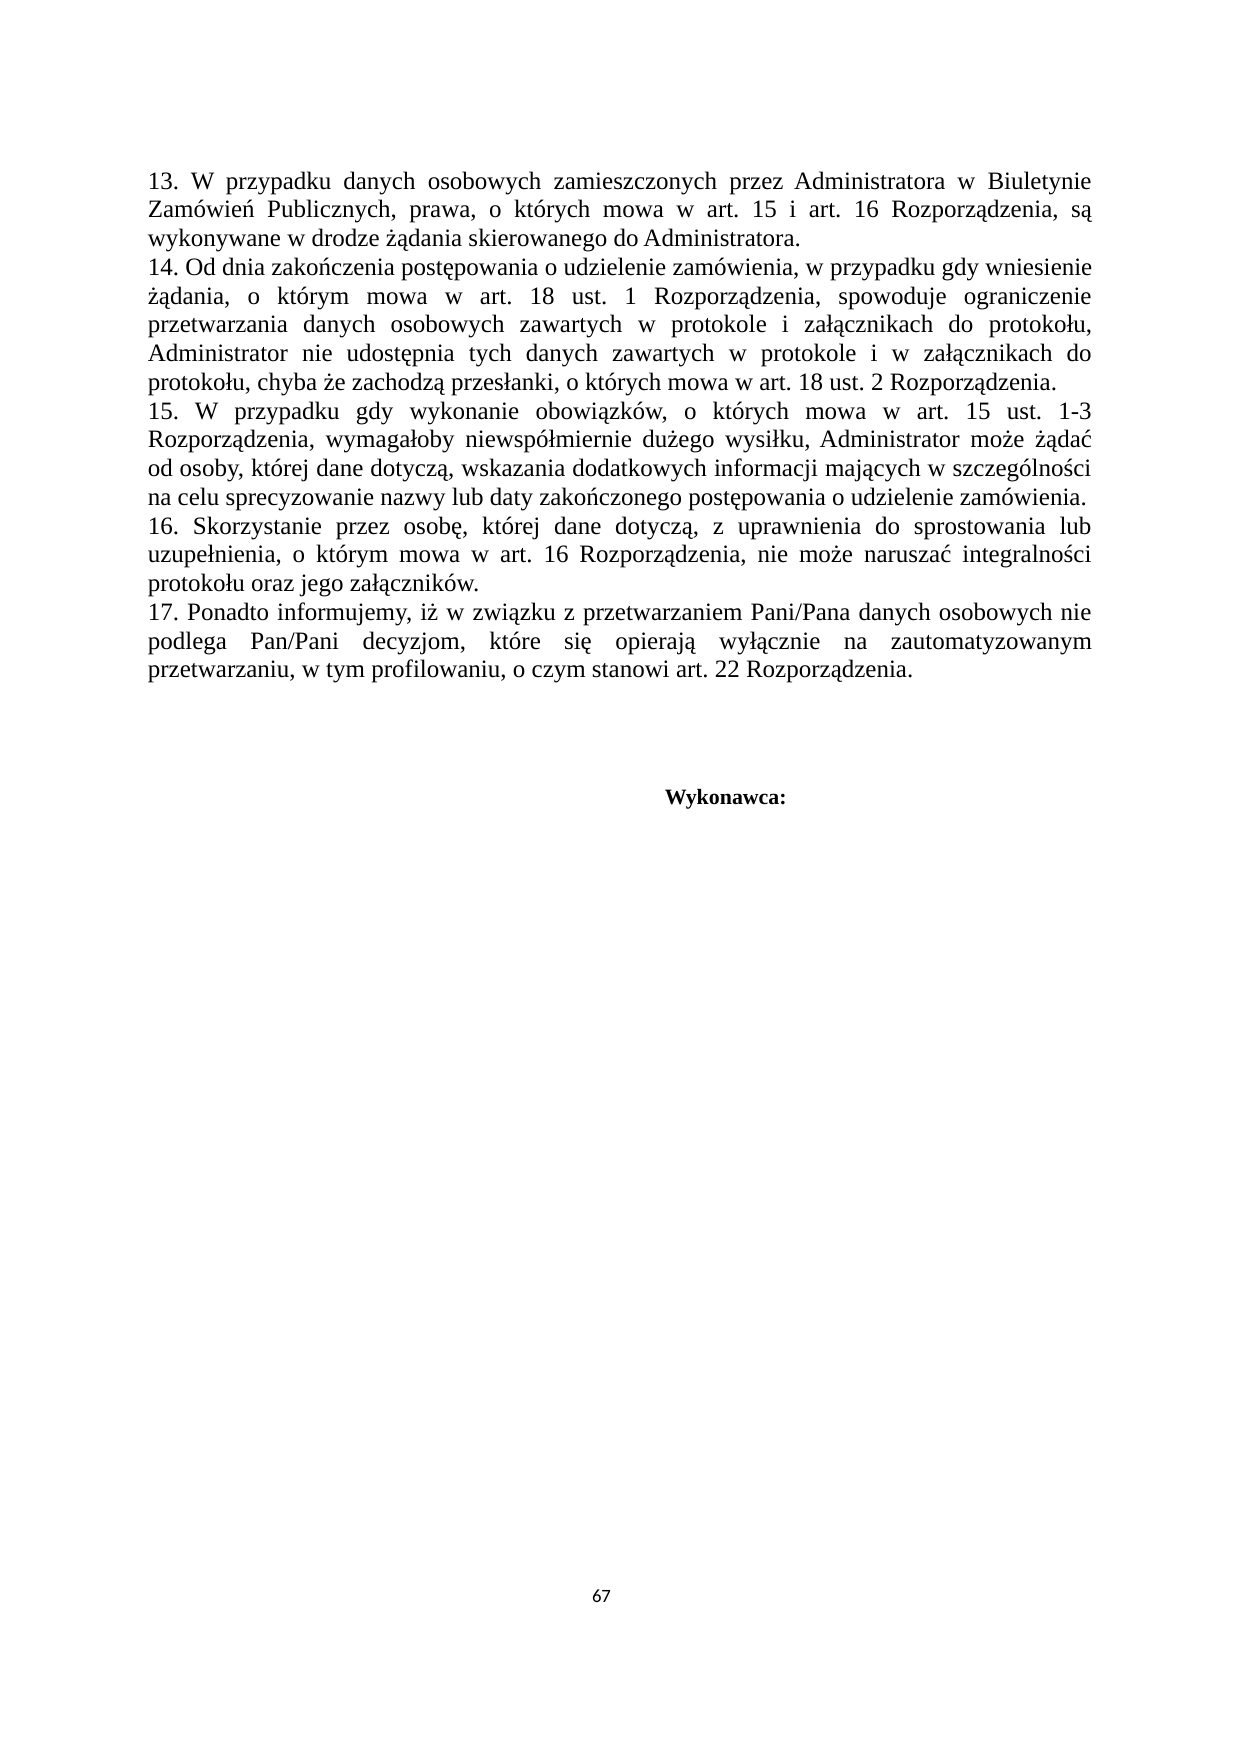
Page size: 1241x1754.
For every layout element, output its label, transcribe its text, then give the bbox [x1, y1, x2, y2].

text 16. Skorzystanie przez osobę, której dane dotyczą, z uprawnienia do sprostowania lub uzupełnienia, o którym mowa w art. 16 Rozporządzenia, nie może naruszać integralności protokołu oraz jego załączników. [148, 511, 1093, 597]
text 17. Ponadto informujemy, iż w związku z przetwarzaniem Pani/Pana danych osobowych nie podlega Pan/Pani decyzjom, które się opierają wyłącznie na zautomatyzowanym przetwarzaniu, w tym profilowaniu, o czym stanowi art. 22 Rozporządzenia. [148, 597, 1093, 683]
text 15. W przypadku gdy wykonanie obowiązków, o których mowa w art. 15 ust. 1-3 Rozporządzenia, wymagałoby niewspółmiernie dużego wysiłku, Administrator może żądać od osoby, której dane dotyczą, wskazania dodatkowych informacji mających w szczególności na celu sprecyzowanie nazwy lub daty zakończonego postępowania o udzielenie zamówienia. [148, 396, 1093, 511]
text 14. Od dnia zakończenia postępowania o udzielenie zamówienia, w przypadku gdy wniesienie żądania, o którym mowa w art. 18 ust. 1 Rozporządzenia, spowoduje ograniczenie przetwarzania danych osobowych zawartych w protokole i załącznikach do protokołu, Administrator nie udostępnia tych danych zawartych w protokole i w załącznikach do protokołu, chyba że zachodzą przesłanki, o których mowa w art. 18 ust. 2 Rozporządzenia. [148, 252, 1093, 396]
text Wykonawca: [148, 784, 1093, 809]
text 13. W przypadku danych osobowych zamieszczonych przez Administratora w Biuletynie Zamówień Publicznych, prawa, o których mowa w art. 15 i art. 16 Rozporządzenia, są wykonywane w drodze żądania skierowanego do Administratora. [148, 166, 1093, 252]
